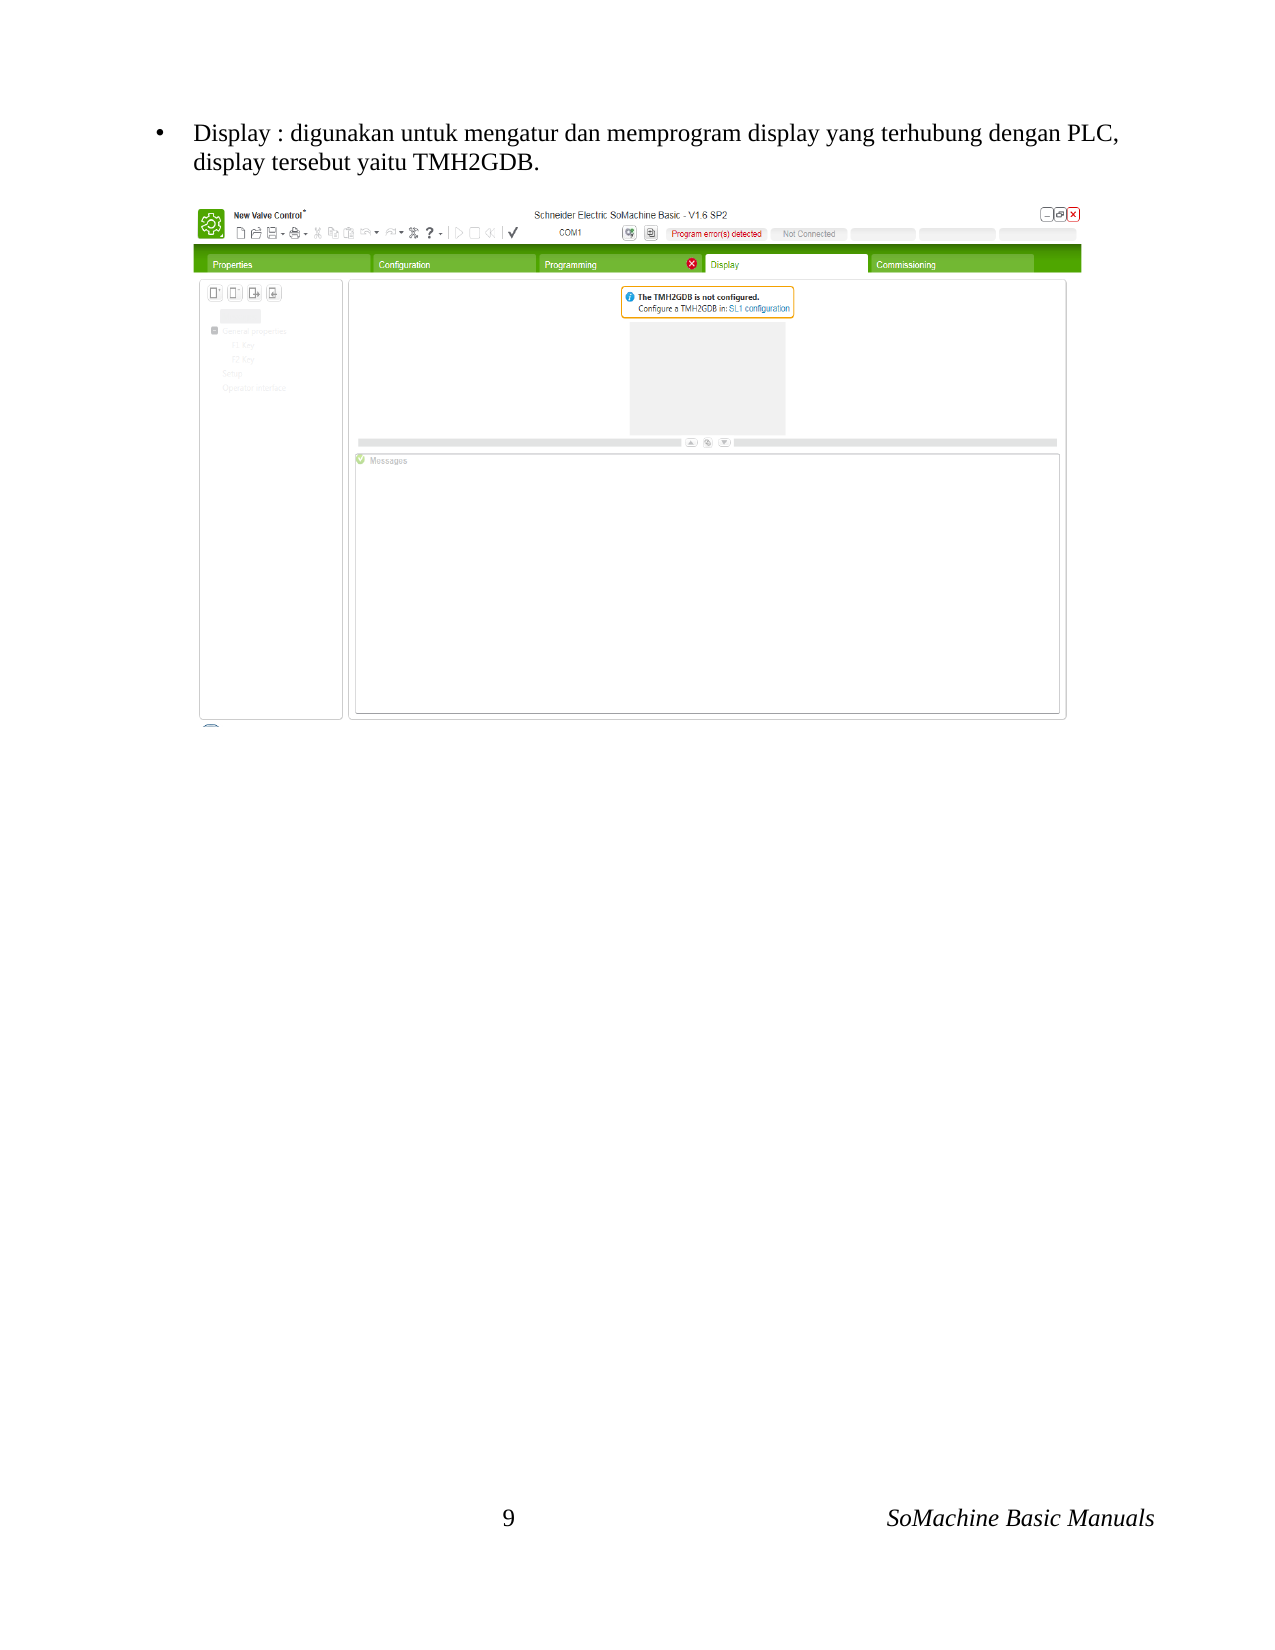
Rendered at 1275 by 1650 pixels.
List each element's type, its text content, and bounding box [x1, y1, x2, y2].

picture [193, 204, 1082, 727]
list Display : digunakan untuk mengatur dan memprogram display yang terhubung dengan PLC, display tersebut yaitu TMH2GDB. [156, 118, 1157, 176]
